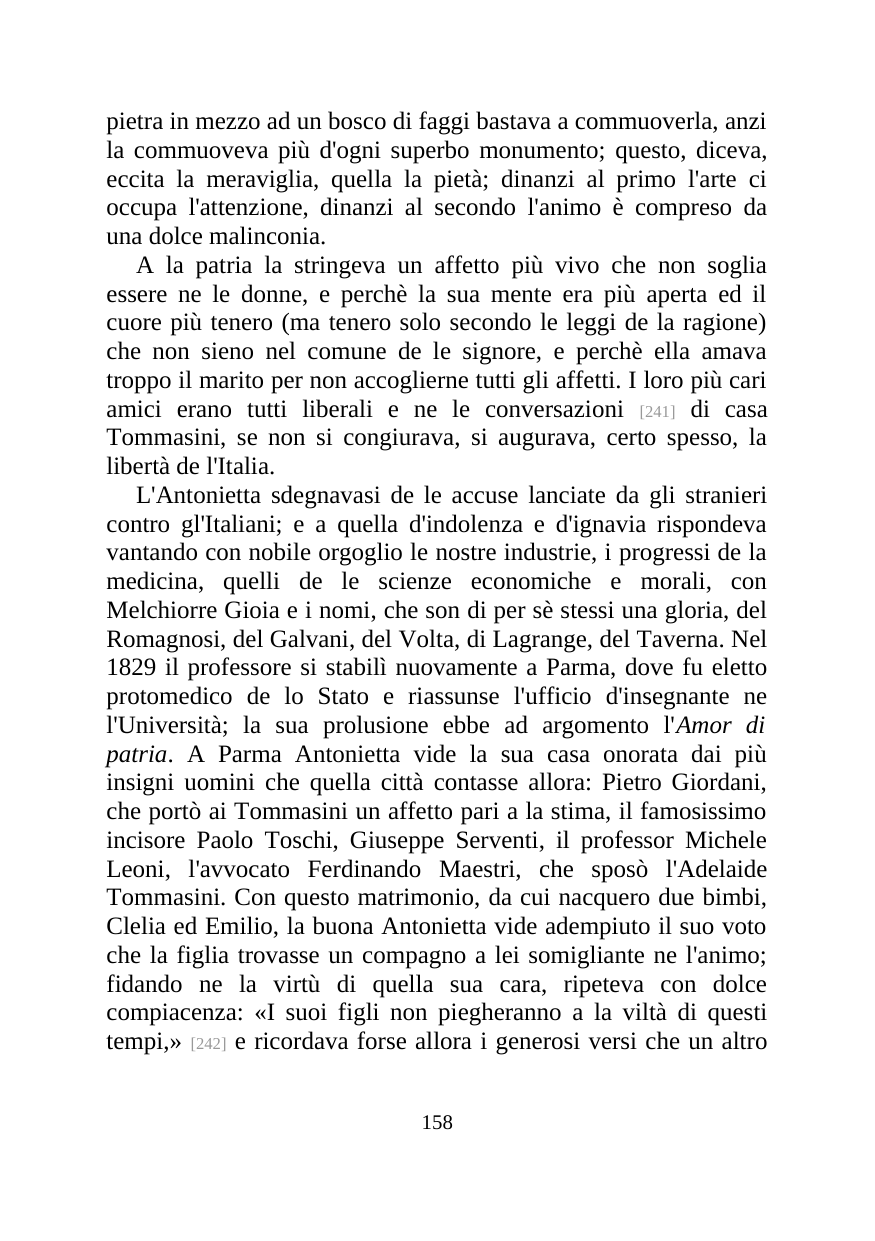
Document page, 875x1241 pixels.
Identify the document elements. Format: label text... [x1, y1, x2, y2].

text pietra in mezzo ad un bosco di faggi bastava a commuoverla, anzi la commuoveva più d'ogni superbo monumento; questo, diceva, eccita la meraviglia, quella la pietà; dinanzi al primo l'arte ci occupa l'attenzione, dinanzi al secondo l'animo è compreso da una dolce malinconia. [106, 106, 768, 250]
text A la patria la stringeva un affetto più vivo che non soglia essere ne le donne, e perchè la sua mente era più aperta ed il cuore più tenero (ma tenero solo secondo le leggi de la ragione) che non sieno nel comune de le signore, e perchè ella amava troppo il marito per non accoglierne tutti gli affetti. I loro più cari amici erano tutti liberali e ne le conversazioni [241] di casa Tommasini, se non si congiurava, si augurava, certo spesso, la libertà de l'Italia. [106, 250, 768, 480]
text L'Antonietta sdegnavasi de le accuse lanciate da gli stranieri contro gl'Italiani; e a quella d'indolenza e d'ignavia rispondeva vantando con nobile orgoglio le nostre industrie, i progressi de la medicina, quelli de le scienze economiche e morali, con Melchiorre Gioia e i nomi, che son di per sè stessi una gloria, del Romagnosi, del Galvani, del Volta, di Lagrange, del Taverna. Nel 1829 il professore si stabilì nuovamente a Parma, dove fu eletto protomedico de lo Stato e riassunse l'ufficio d'insegnante ne l'Università; la sua prolusione ebbe ad argomento l'Amor di patria. A Parma Antonietta vide la sua casa onorata dai più insigni uomini che quella città contasse allora: Pietro Giordani, che portò ai Tommasini un affetto pari a la stima, il famosissimo incisore Paolo Toschi, Giuseppe Serventi, il professor Michele Leoni, l'avvocato Ferdinando Maestri, che sposò l'Adelaide Tommasini. Con questo matrimonio, da cui nacquero due bimbi, Clelia ed Emilio, la buona Antonietta vide adempiuto il suo voto che la figlia trovasse un compagno a lei somigliante ne l'animo; fidando ne la virtù di quella sua cara, ripeteva con dolce compiacenza: «I suoi figli non piegheranno a la viltà di questi tempi,» [242] e ricordava forse allora i generosi versi che un altro [106, 480, 768, 1055]
